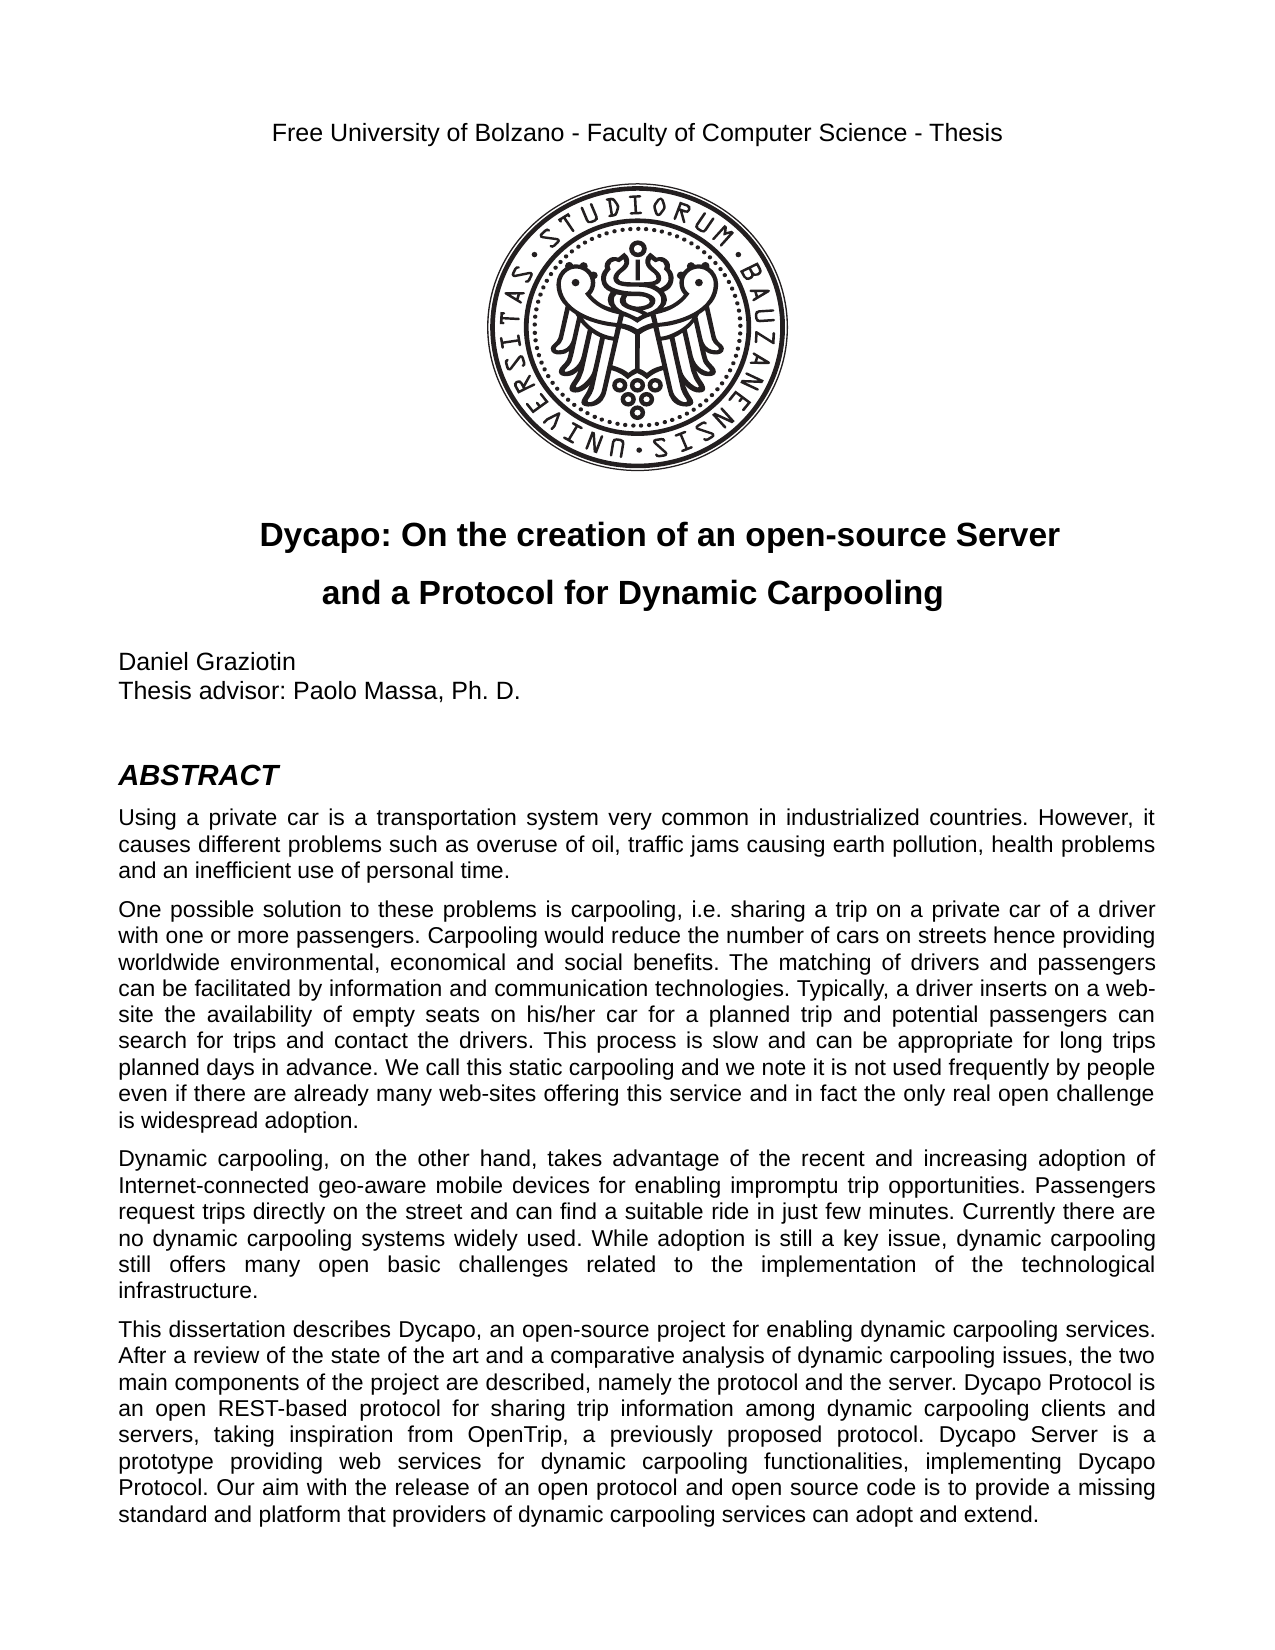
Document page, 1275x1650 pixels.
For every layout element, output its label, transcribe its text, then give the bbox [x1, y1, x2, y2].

text Dynamic carpooling, on the other hand, takes advantage of the recent and increasing adoption of Internet-connected geo-aware mobile devices for enabling impromptu trip opportunities. Passengers request trips directly on the street and can find a suitable ride in just few minutes. Currently there are no dynamic carpooling systems widely used. While adoption is still a key issue, dynamic carpooling still offers many open basic challenges related to the implementation of the technological infrastructure. [118, 1145, 1157, 1303]
text Using a private car is a transportation system very common in industrialized countries. However, it causes different problems such as overuse of oil, traffic jams causing earth pollution, health problems and an inefficient use of personal time. [118, 804, 1157, 883]
subtitle and a Protocol for Dynamic Carpooling [118, 573, 1157, 612]
subtitle ABSTRACT [118, 758, 1157, 792]
subtitle Dycapo: On the creation of an open-source Server [118, 189, 1157, 553]
text One possible solution to these problems is carpooling, i.e. sharing a trip on a private car of a driver with one or more passengers. Carpooling would reduce the number of cars on streets hence providing worldwide environmental, economical and social benefits. The matching of drivers and passengers can be facilitated by information and communication technologies. Typically, a driver inserts on a web-site the availability of empty seats on his/her car for a planned trip and potential passengers can search for trips and contact the drivers. This process is slow and can be appropriate for long trips planned days in advance. We call this static carpooling and we note it is not used frequently by people even if there are already many web-sites offering this service and in fact the only real open challenge is widespread adoption. [118, 896, 1157, 1133]
text Daniel Graziotin [118, 647, 1157, 676]
text This dissertation describes Dycapo, an open-source project for enabling dynamic carpooling services. After a review of the state of the art and a comparative analysis of dynamic carpooling issues, the two main components of the project are described, namely the protocol and the server. Dycapo Protocol is an open REST-based protocol for sharing trip information among dynamic carpooling clients and servers, taking inspiration from OpenTrip, a previously proposed protocol. Dycapo Server is a prototype providing web services for dynamic carpooling functionalities, implementing Dycapo Protocol. Our aim with the release of an open protocol and open source code is to provide a missing standard and platform that providers of dynamic carpooling services can adopt and extend. [118, 1316, 1157, 1527]
text Thesis advisor: Paolo Massa, Ph. D. [118, 676, 1157, 704]
